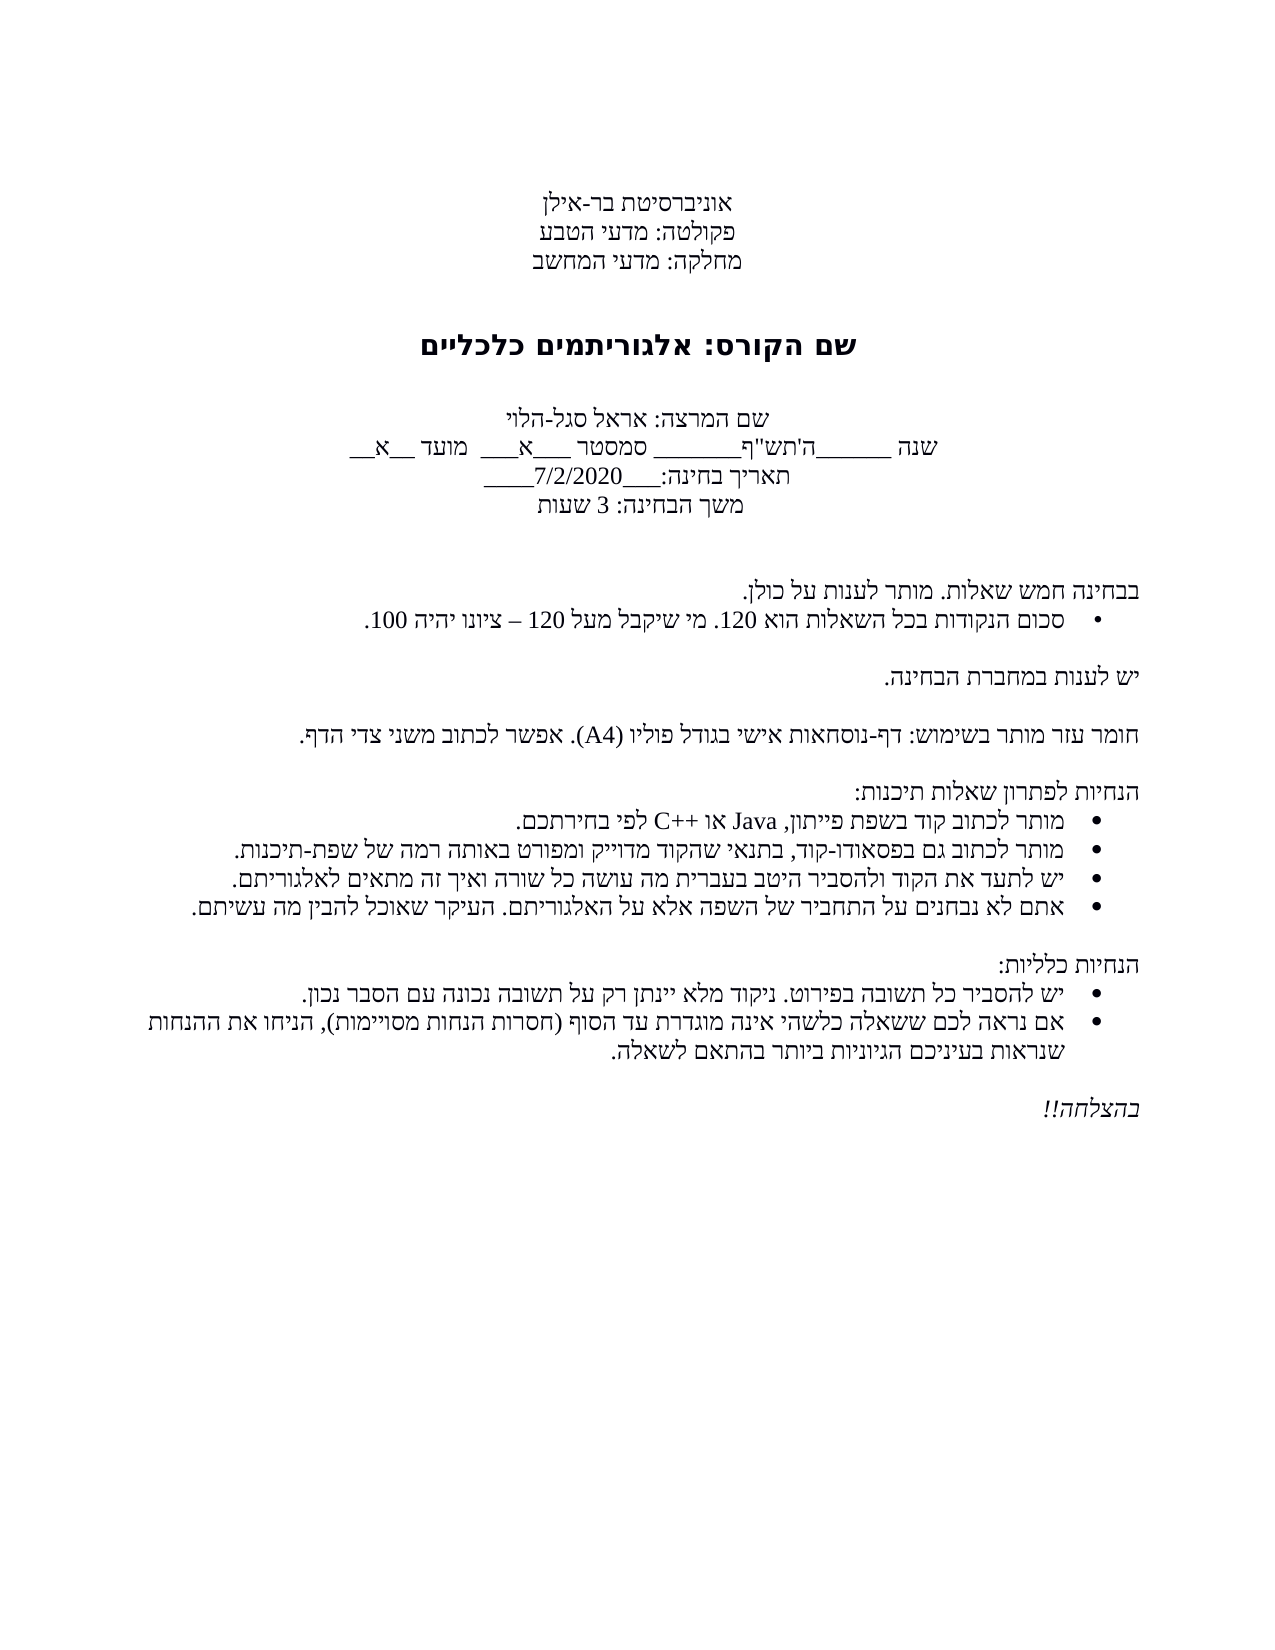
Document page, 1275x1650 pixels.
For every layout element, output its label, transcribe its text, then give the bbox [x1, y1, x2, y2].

text קוד הקורס: 2-7062310 קבוצה 1 [135, 375, 1140, 404]
text בהצלחה!! [135, 1094, 1140, 1122]
list סכום הנקודות בכל השאלות הוא 120. מי שיקבל מעל 120 – ציונו יהיה 100. [135, 605, 1102, 634]
text הנחיות כלליות: [135, 950, 1140, 979]
text משך הבחינה: 3 שעות [135, 490, 1140, 519]
text יש לענות במחברת הבחינה. [135, 662, 1140, 691]
text שם המרצה: אראל סגל-הלוי [135, 404, 1140, 432]
text בבחינה חמש שאלות. מותר לענות על כולן. [135, 576, 1140, 605]
text הנחיות לפתרון שאלות תיכנות: [135, 777, 1140, 806]
text מחלקה: מדעי המחשב [135, 246, 1140, 275]
list מותר לכתוב קוד בשפת פייתון, Java או ++C לפי בחירתכם. [135, 806, 1102, 835]
text פקולטה: מדעי הטבע [135, 217, 1140, 246]
list יש להסביר כל תשובה בפירוט. ניקוד מלא יינתן רק על תשובה נכונה עם הסבר נכון. [135, 979, 1102, 1007]
list אם נראה לכם ששאלה כלשהי אינה מוגדרת עד הסוף (חסרות הנחות מסויימות), הניחו את ההנחות שנראות בעיניכם הגיוניות ביותר בהתאם לשאלה. [135, 1007, 1102, 1065]
text תאריך בחינה:___7/2/2020____ [135, 461, 1140, 490]
text אוניברסיטת בר-אילן [135, 188, 1140, 217]
text שנה ______ה'תש"ף_______ סמסטר ___א___ מועד __א__ [135, 432, 1140, 461]
subtitle שם הקורס: אלגוריתמים כלכליים [135, 328, 1140, 362]
list יש לתעד את הקוד ולהסביר היטב בעברית מה עושה כל שורה ואיך זה מתאים לאלגוריתם. [135, 864, 1102, 892]
list אתם לא נבחנים על התחביר של השפה אלא על האלגוריתם. העיקר שאוכל להבין מה עשיתם. [135, 892, 1102, 921]
list מותר לכתוב גם בפסאודו-קוד, בתנאי שהקוד מדוייק ומפורט באותה רמה של שפת-תיכנות. [135, 835, 1102, 864]
text חומר עזר מותר בשימוש: דף-נוסחאות אישי בגודל פוליו (A4). אפשר לכתוב משני צדי הדף. [135, 720, 1140, 749]
